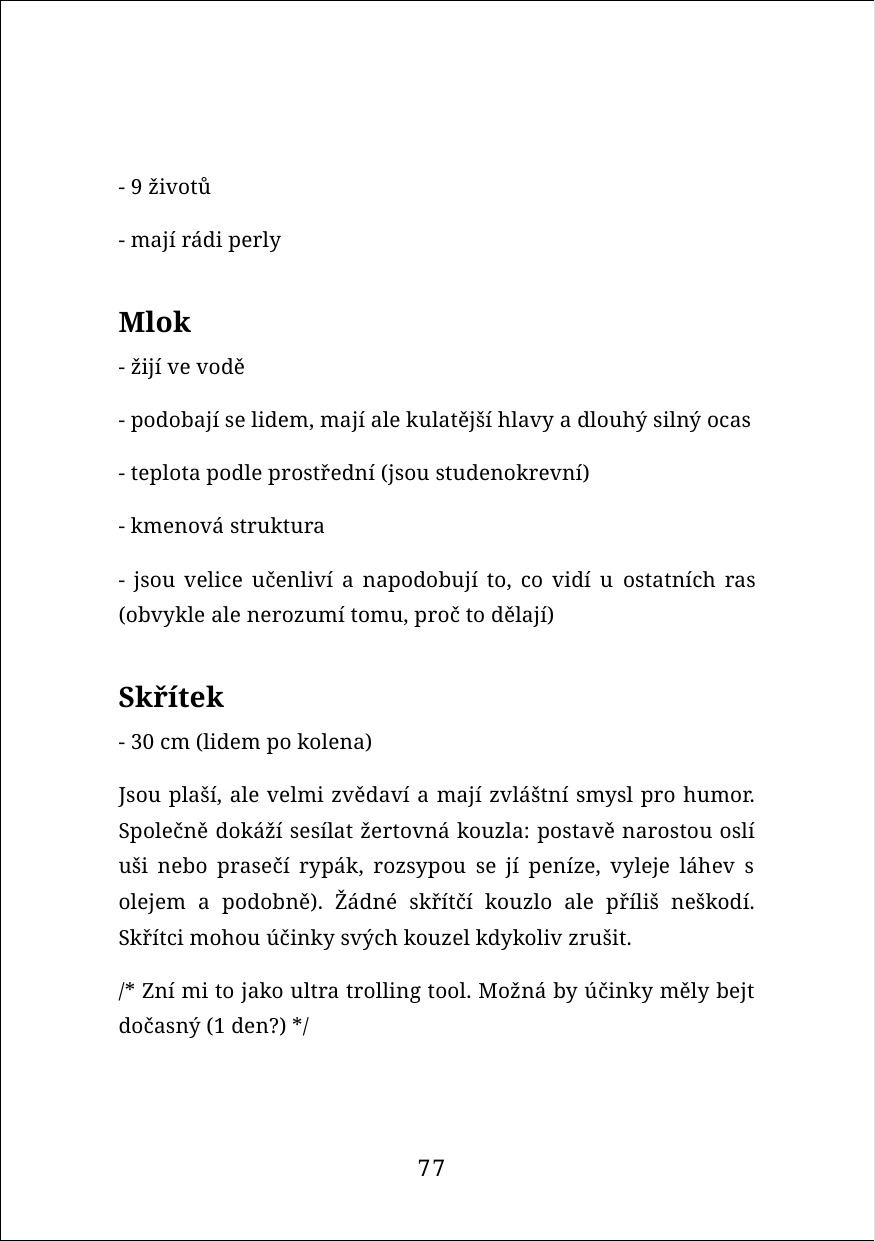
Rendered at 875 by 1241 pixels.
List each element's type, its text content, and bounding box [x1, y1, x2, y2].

text - žijí ve vodě [118, 352, 756, 380]
text - podobají se lidem, mají ale kulatější hlavy a dlouhý silný ocas [118, 405, 756, 434]
text - 9 životů [118, 172, 756, 200]
text - mají rádi perly [118, 225, 756, 253]
subtitle Mlok [118, 302, 756, 340]
text /* Zní mi to jako ultra trolling tool. Možná by účinky měly bejt dočasný (1 den?) */ [118, 976, 756, 1040]
subtitle Skřítek [118, 677, 756, 716]
text - kmenová struktura [118, 512, 756, 540]
text - jsou velice učenliví a napodobují to, co vidí u ostatních ras (obvykle ale nerozumí tomu, proč to dělají) [118, 565, 756, 629]
text Jsou plaší, ale velmi zvědaví a mají zvláštní smysl pro humor. Společně dokáží sesílat žertovná kouzla: postavě narostou oslí uši nebo prasečí rypák, rozsypou se jí peníze, vyleje láhev s olejem a podobně). Žádné skřítčí kouzlo ale příliš neškodí. Skřítci mohou účinky svých kouzel kdykoliv zrušit. [118, 781, 756, 951]
text - teplota podle prostřední (jsou studenokrevní) [118, 458, 756, 487]
text - 30 cm (lidem po kolena) [118, 727, 756, 756]
